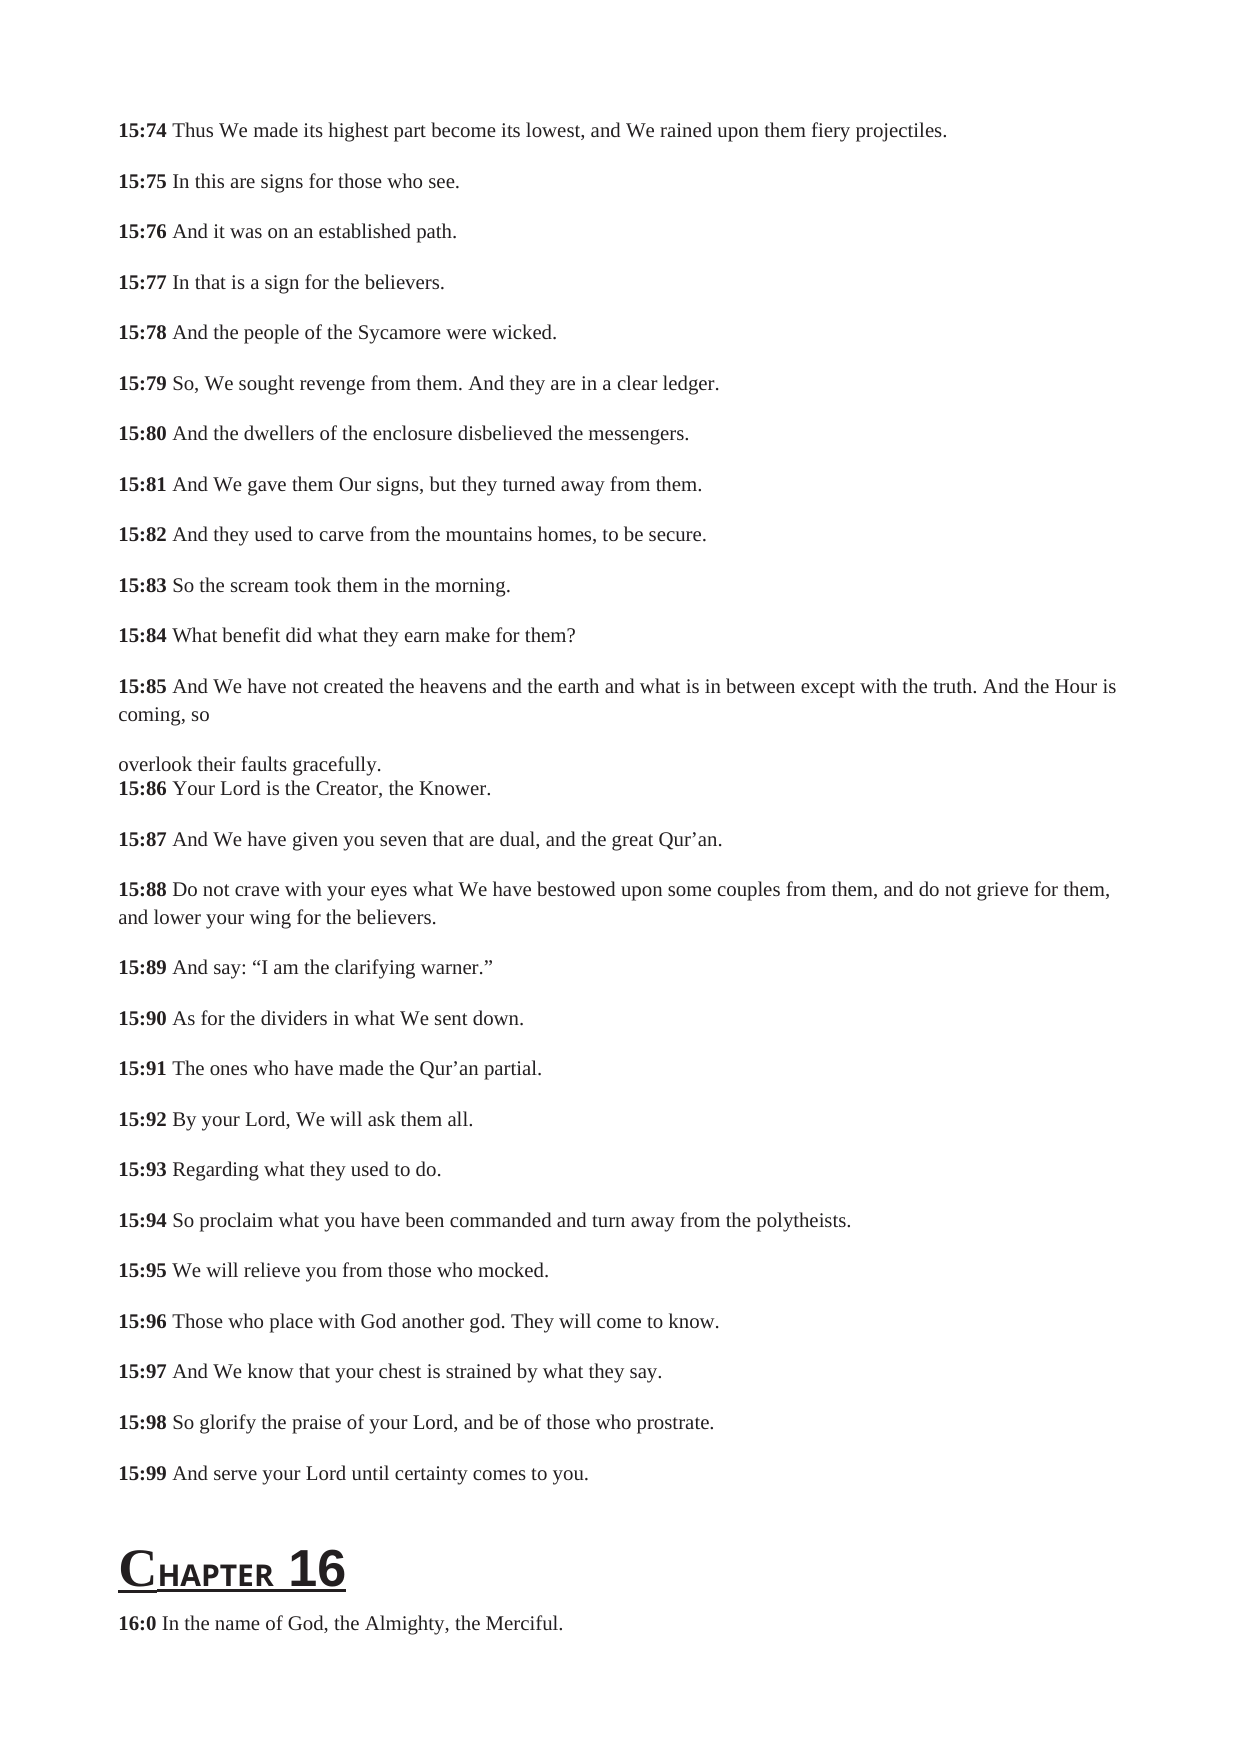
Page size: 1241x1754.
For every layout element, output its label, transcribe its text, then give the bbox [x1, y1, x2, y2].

text 15:75 In this are signs for those who see. [118, 169, 1122, 193]
text 15:94 So proclaim what you have been commanded and turn away from the polytheists. [118, 1208, 1122, 1232]
text 15:85 And We have not created the heavens and the earth and what is in between except with the truth. And the Hour is coming, so [118, 674, 1122, 726]
text 15:89 And say: “I am the clarifying warner.” [118, 955, 1122, 979]
text 15:79 So, We sought revenge from them. And they are in a clear ledger. [118, 371, 1122, 395]
text 15:83 So the scream took them in the morning. [118, 573, 1122, 597]
text 15:84 What benefit did what they earn make for them? [118, 623, 1122, 647]
text 15:91 The ones who have made the Qur’an partial. [118, 1056, 1122, 1080]
subtitle Chapter 16 [118, 1536, 1122, 1598]
text 15:98 So glorify the praise of your Lord, and be of those who prostrate. [118, 1410, 1122, 1434]
text 16:0 In the name of God, the Almighty, the Merciful. [118, 1611, 1122, 1635]
text 15:90 As for the dividers in what We sent down. [118, 1006, 1122, 1030]
text 15:76 And it was on an established path. [118, 219, 1122, 243]
text overlook their faults gracefully. [118, 752, 1122, 776]
text 15:80 And the dwellers of the enclosure disbelieved the messengers. [118, 421, 1122, 445]
text 15:96 Those who place with God another god. They will come to know. [118, 1309, 1122, 1333]
text 15:99 And serve your Lord until certainty comes to you. [118, 1460, 1122, 1484]
text 15:86 Your Lord is the Creator, the Knower. [118, 776, 1122, 800]
text 15:97 And We know that your chest is strained by what they say. [118, 1359, 1122, 1383]
text 15:88 Do not crave with your eyes what We have bestowed upon some couples from them, and do not grieve for them, and lower your wing for the believers. [118, 877, 1122, 929]
text 15:87 And We have given you seven that are dual, and the great Qur’an. [118, 827, 1122, 851]
text 15:93 Regarding what they used to do. [118, 1157, 1122, 1181]
text 15:74 Thus We made its highest part become its lowest, and We rained upon them fiery projectiles. [118, 118, 1122, 142]
text 15:92 By your Lord, We will ask them all. [118, 1107, 1122, 1131]
text 15:82 And they used to carve from the mountains homes, to be secure. [118, 522, 1122, 546]
text 15:78 And the people of the Sycamore were wicked. [118, 320, 1122, 344]
text 15:81 And We gave them Our signs, but they turned away from them. [118, 472, 1122, 496]
text 15:77 In that is a sign for the believers. [118, 270, 1122, 294]
text 15:95 We will relieve you from those who mocked. [118, 1258, 1122, 1282]
